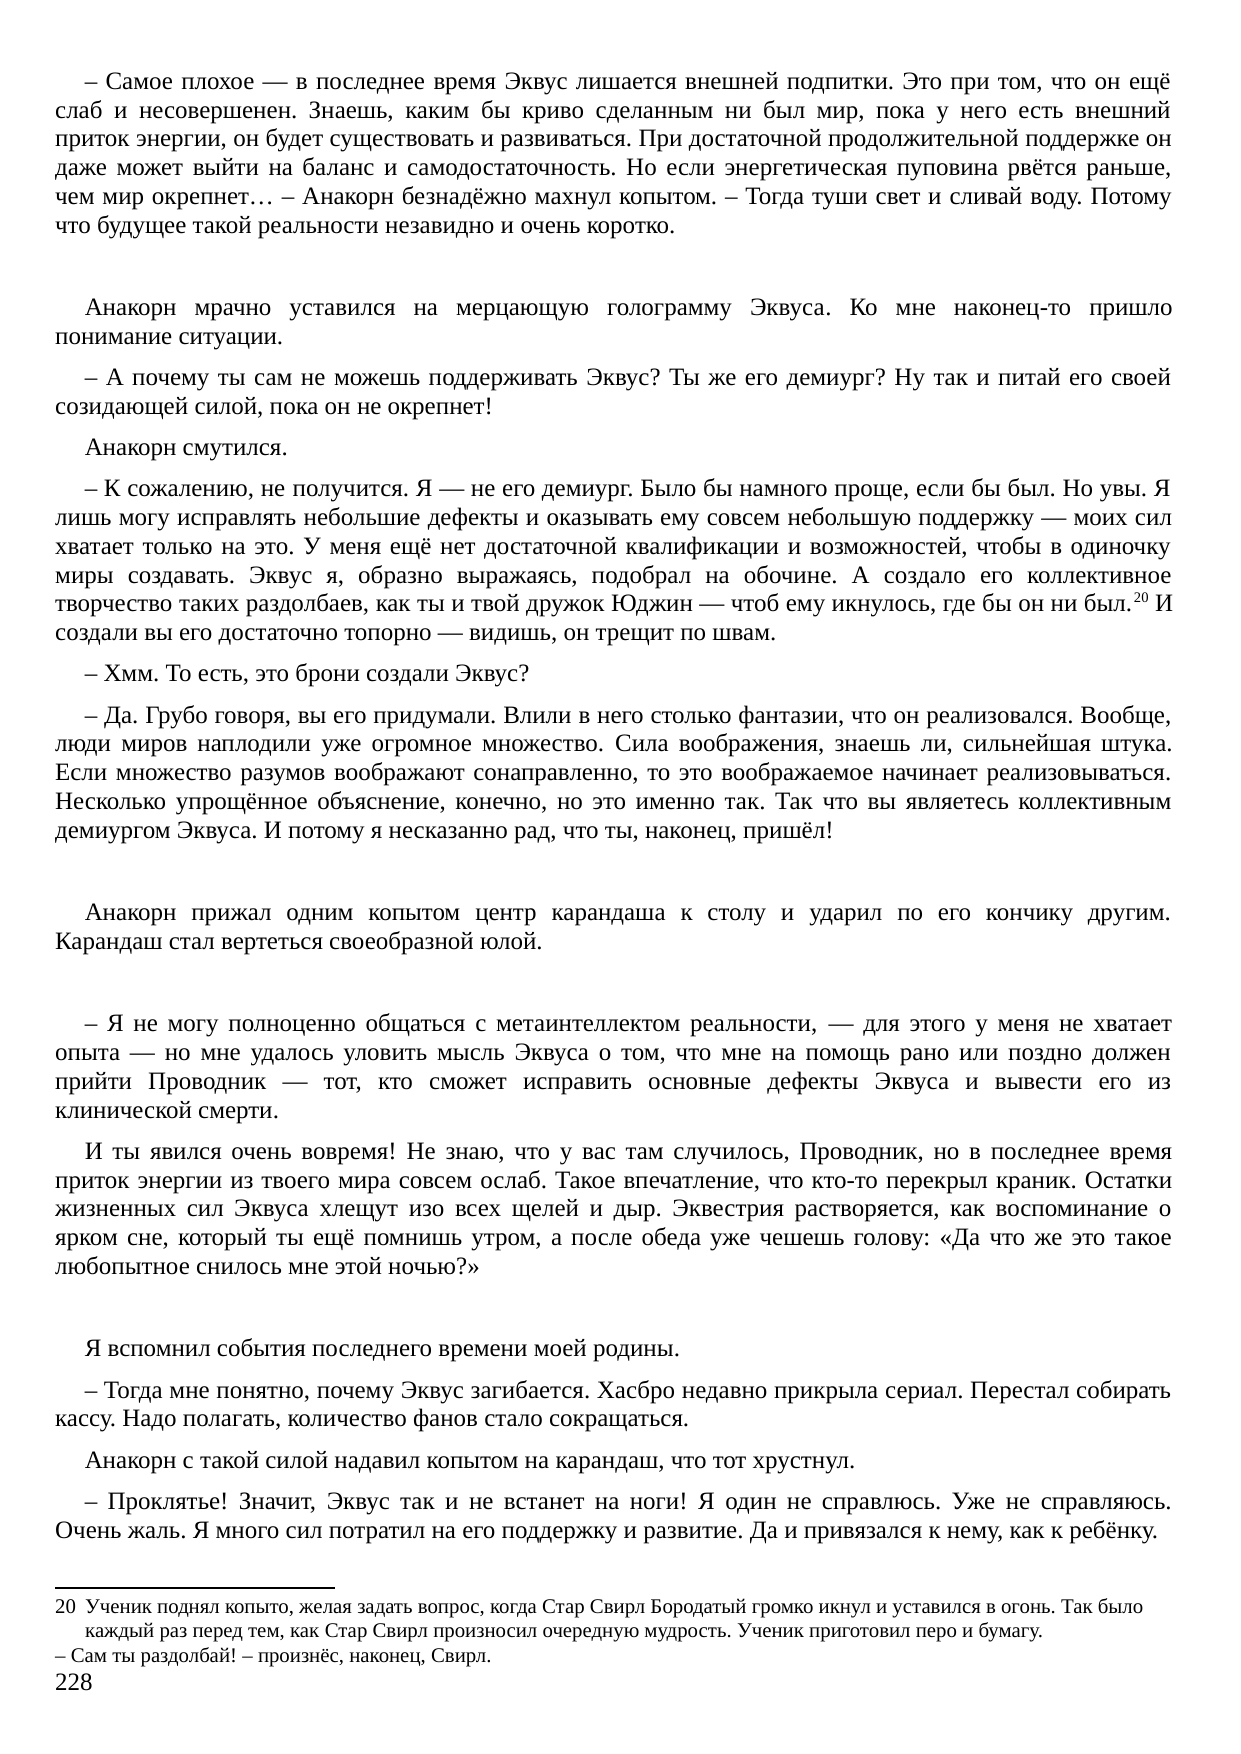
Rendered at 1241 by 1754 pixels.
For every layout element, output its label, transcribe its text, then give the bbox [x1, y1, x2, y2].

text – Проклятье! Значит, Эквус так и не встанет на ноги! Я один не справлюсь. Уже не справляюсь. Очень жаль. Я много сил потратил на его поддержку и развитие. Да и привязался к нему, как к ребёнку. [55, 1486, 1173, 1543]
text – Самое плохое — в последнее время Эквус лишается внешней подпитки. Это при том, что он ещё слаб и несовершенен. Знаешь, каким бы криво сделанным ни был мир, пока у него есть внешний приток энергии, он будет существовать и развиваться. При достаточной продолжительной поддержке он даже может выйти на баланс и самодостаточность. Но если энергетическая пуповина рвётся раньше, чем мир окрепнет… – Анакорн безнадёжно махнул копытом. – Тогда туши свет и сливай воду. Потому что будущее такой реальности незавидно и очень коротко. [55, 66, 1173, 238]
text И ты явился очень вовремя! Не знаю, что у вас там случилось, Проводник, но в последнее время приток энергии из твоего мира совсем ослаб. Такое впечатление, что кто-то перекрыл краник. Остатки жизненных сил Эквуса хлещут изо всех щелей и дыр. Эквестрия растворяется, как воспоминание о ярком сне, который ты ещё помнишь утром, а после обеда уже чешешь голову: «Да что же это такое любопытное снилось мне этой ночью?» [55, 1136, 1173, 1280]
text Анакорн мрачно уставился на мерцающую голограмму Эквуса. Ко мне наконец-то пришло понимание ситуации. [55, 292, 1173, 350]
text Я вспомнил события последнего времени моей родины. [55, 1333, 1173, 1362]
text – А почему ты сам не можешь поддерживать Эквус? Ты же его демиург? Ну так и питай его своей созидающей силой, пока он не окрепнет! [55, 362, 1173, 420]
text – Тогда мне понятно, почему Эквус загибается. Хасбро недавно прикрыла сериал. Перестал собирать кассу. Надо полагать, количество фанов стало сокращаться. [55, 1375, 1173, 1432]
text Ученик поднял копыто, желая задать вопрос, когда Стар Свирл Бородатый громко икнул и уставился в огонь. Так было каждый раз перед тем, как Стар Свирл произносил очередную мудрость. Ученик приготовил перо и бумагу. [55, 1594, 1173, 1642]
text Анакорн с такой силой надавил копытом на карандаш, что тот хрустнул. [55, 1445, 1173, 1473]
text – Я не могу полноценно общаться с метаинтеллектом реальности, — для этого у меня не хватает опыта — но мне удалось уловить мысль Эквуса о том, что мне на помощь рано или поздно должен прийти Проводник — тот, кто сможет исправить основные дефекты Эквуса и вывести его из клинической смерти. [55, 1008, 1173, 1123]
text – Сам ты раздолбай! – произнёс, наконец, Свирл. [55, 1642, 1173, 1667]
text – Хмм. То есть, это брони создали Эквус? [55, 658, 1173, 687]
text Анакорн смутился. [55, 432, 1173, 461]
text – К сожалению, не получится. Я — не его демиург. Было бы намного проще, если бы был. Но увы. Я лишь могу исправлять небольшие дефекты и оказывать ему совсем небольшую поддержку — моих сил хватает только на это. У меня ещё нет достаточной квалификации и возможностей, чтобы в одиночку миры создавать. Эквус я, образно выражаясь, подобрал на обочине. А создало его коллективное творчество таких раздолбаев, как ты и твой дружок Юджин — чтоб ему икнулось, где бы он ни был. И создали вы его достаточно топорно — видишь, он трещит по швам. [55, 473, 1173, 646]
text Анакорн прижал одним копытом центр карандаша к столу и ударил по его кончику другим. Карандаш стал вертеться своеобразной юлой. [55, 897, 1173, 955]
text – Да. Грубо говоря, вы его придумали. Влили в него столько фантазии, что он реализовался. Вообще, люди миров наплодили уже огромное множество. Сила воображения, знаешь ли, сильнейшая штука. Если множество разумов воображают сонаправленно, то это воображаемое начинает реализовываться. Несколько упрощённое объяснение, конечно, но это именно так. Так что вы являетесь коллективным демиургом Эквуса. И потому я несказанно рад, что ты, наконец, пришёл! [55, 700, 1173, 843]
